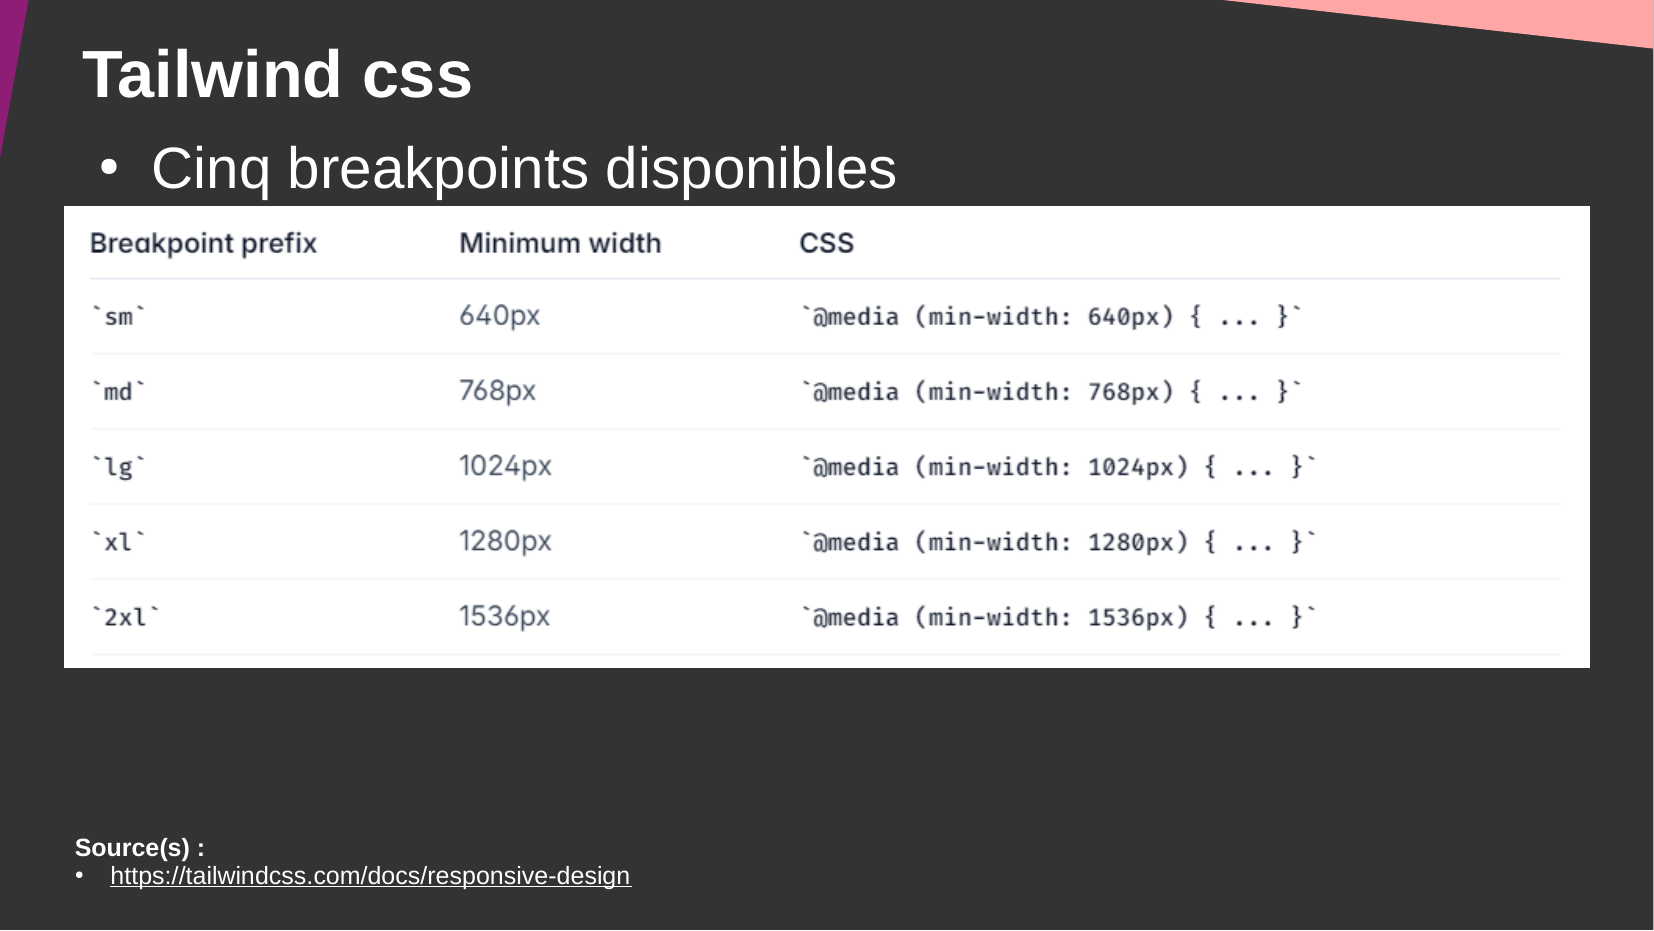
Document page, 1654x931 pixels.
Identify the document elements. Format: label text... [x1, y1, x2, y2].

text_box Source(s) : https://tailwindcss.com/docs/responsive-design [60, 826, 1546, 926]
text_box [1223, 0, 1654, 49]
picture [64, 206, 1590, 668]
text_box [0, 0, 29, 158]
list Cinq breakpoints disponibles [80, 135, 1605, 213]
title Tailwind css [82, 37, 1571, 122]
